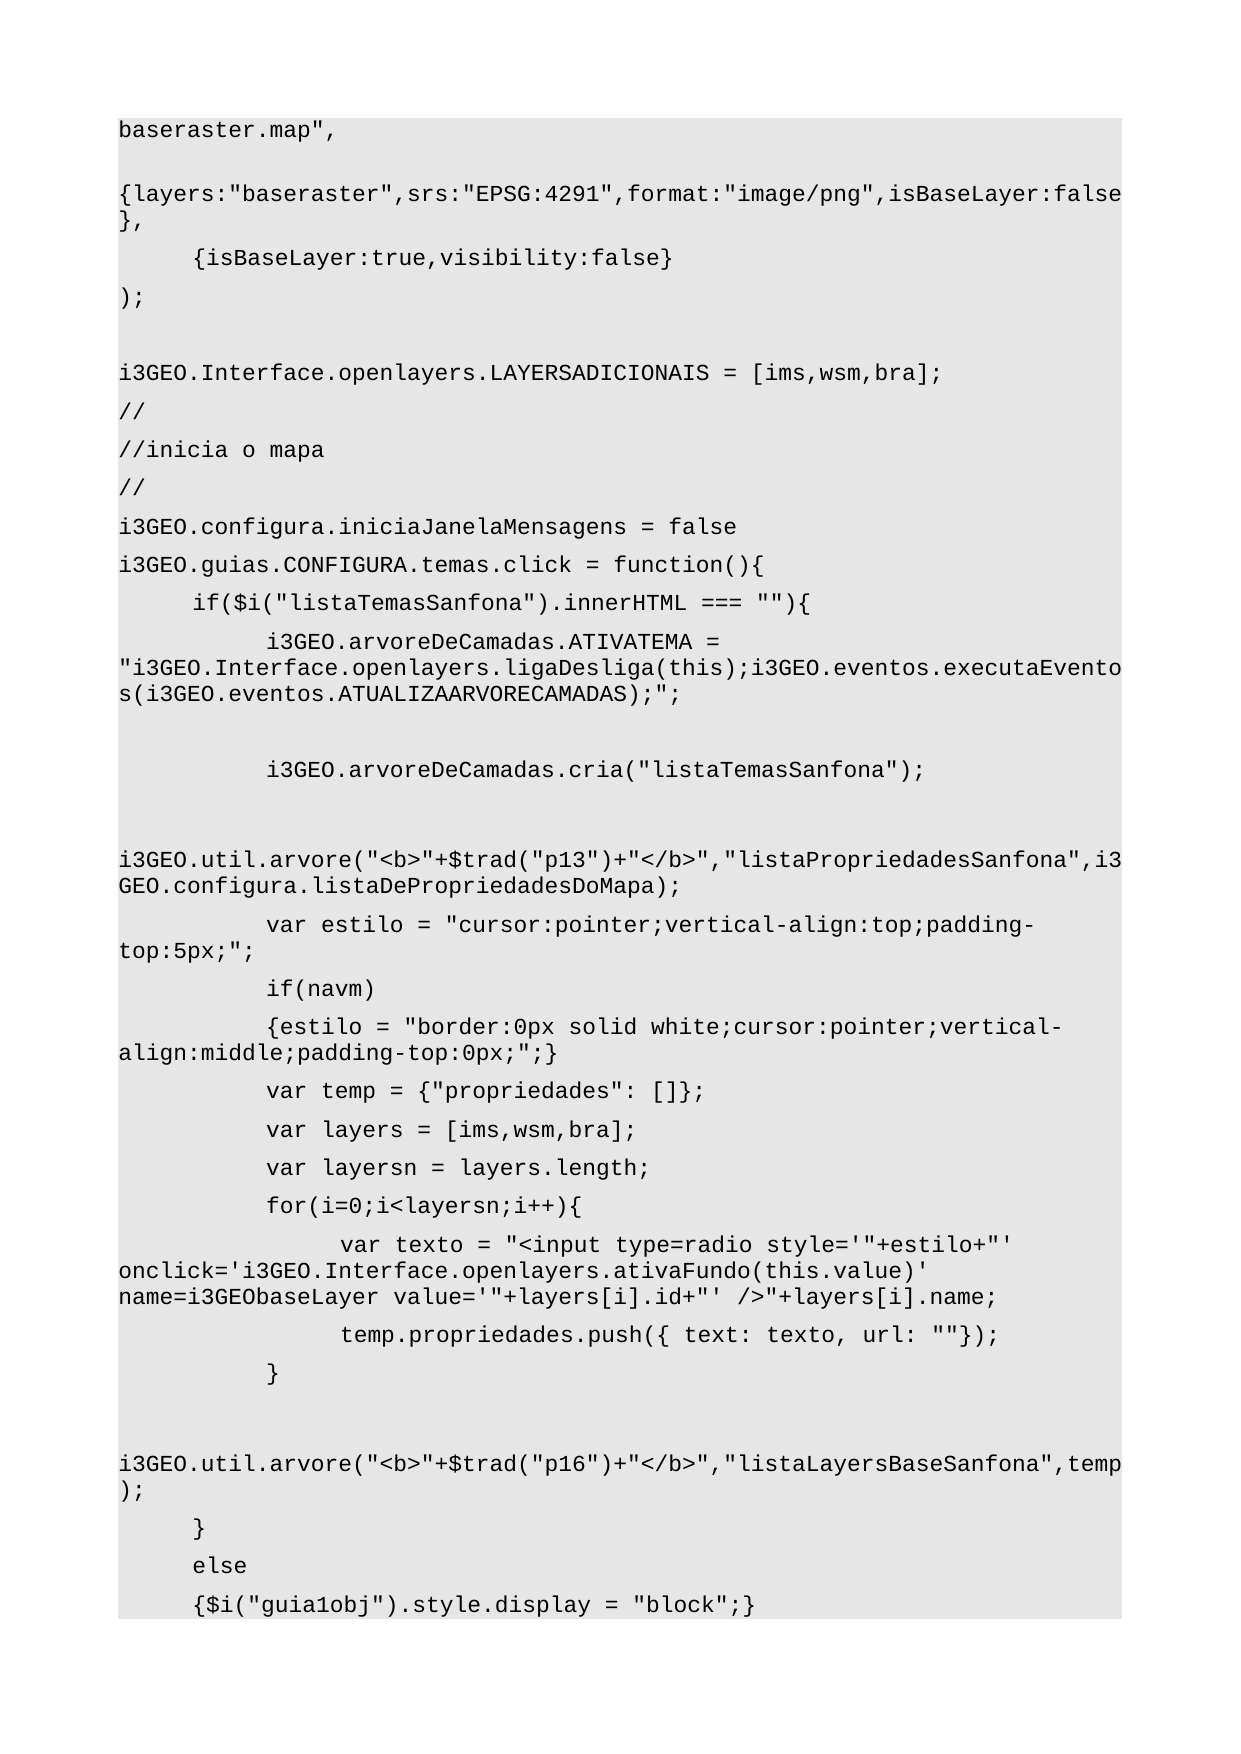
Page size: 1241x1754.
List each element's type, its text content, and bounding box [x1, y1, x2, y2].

text {$i("guia1obj").style.display = "block";} [118, 1593, 1122, 1619]
text //inicia o mapa [118, 438, 1122, 464]
text for(i=0;i<layersn;i++){ [118, 1195, 1122, 1221]
text var estilo = "cursor:pointer;vertical-align:top;padding-top:5px;"; [118, 913, 1122, 965]
text } [118, 1516, 1122, 1542]
text var layersn = layers.length; [118, 1157, 1122, 1182]
text i3GEO.configura.iniciaJanelaMensagens = false [118, 515, 1122, 541]
text // [118, 400, 1122, 426]
text if(navm) [118, 977, 1122, 1003]
text if($i("listaTemasSanfona").innerHTML === ""){ [118, 592, 1122, 618]
text var texto = "<input type=radio style='"+estilo+"' onclick='i3GEO.Interface.openlayers.ativaFundo(this.value)' name=i3GEObaseLayer value='"+layers[i].id+"' />"+layers[i].name; [118, 1233, 1122, 1311]
text {estilo = "border:0px solid white;cursor:pointer;vertical-align:middle;padding-top:0px;";} [118, 1016, 1122, 1067]
text {layers:"baseraster",srs:"EPSG:4291",format:"image/png",isBaseLayer:false}, [118, 156, 1122, 234]
text {isBaseLayer:true,visibility:false} [118, 247, 1122, 273]
text } [118, 1362, 1122, 1388]
text i3GEO.util.arvore("<b>"+$trad("p13")+"</b>","listaPropriedadesSanfona",i3GEO.configura.listaDePropriedadesDoMapa); [118, 797, 1122, 901]
text i3GEO.guias.CONFIGURA.temas.click = function(){ [118, 553, 1122, 579]
text i3GEO.arvoreDeCamadas.cria("listaTemasSanfona"); [118, 758, 1122, 784]
text temp.propriedades.push({ text: texto, url: ""}); [118, 1323, 1122, 1349]
text i3GEO.util.arvore("<b>"+$trad("p16")+"</b>","listaLayersBaseSanfona",temp); [118, 1400, 1122, 1504]
text i3GEO.arvoreDeCamadas.ATIVATEMA = "i3GEO.Interface.openlayers.ligaDesliga(this);i3GEO.eventos.executaEventos(i3GEO.eventos.ATUALIZAARVORECAMADAS);"; [118, 630, 1122, 708]
text var temp = {"propriedades": []}; [118, 1080, 1122, 1106]
text ); [118, 285, 1122, 311]
text var layers = [ims,wsm,bra]; [118, 1118, 1122, 1144]
text else [118, 1554, 1122, 1581]
text // [118, 477, 1122, 503]
text baseraster.map", [118, 118, 1122, 144]
text i3GEO.Interface.openlayers.LAYERSADICIONAIS = [ims,wsm,bra]; [118, 362, 1122, 388]
